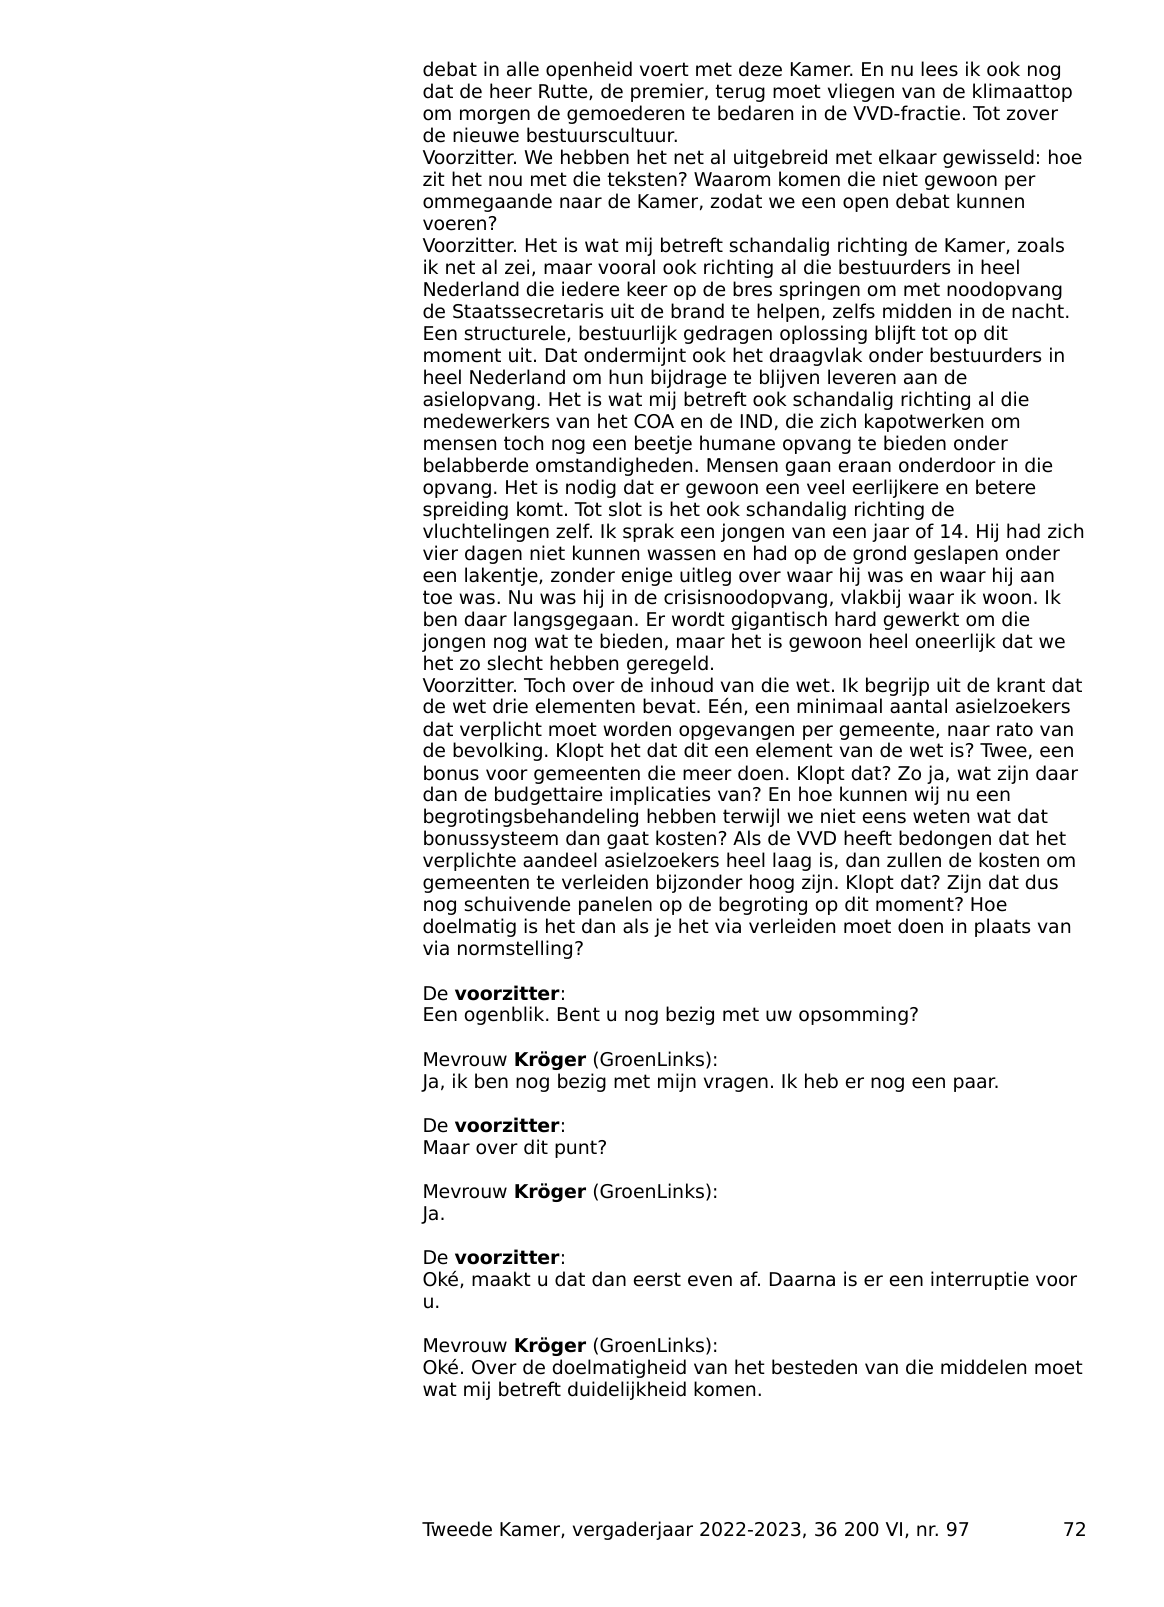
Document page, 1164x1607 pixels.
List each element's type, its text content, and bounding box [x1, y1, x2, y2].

text Oké. Over de doelmatigheid van het besteden van die middelen moet wat mij betreft duidelijkheid komen. [422, 1357, 1087, 1401]
text debat in alle openheid voert met deze Kamer. En nu lees ik ook nog dat de heer Rutte, de premier, terug moet vliegen van de klimaattop om morgen de gemoederen te bedaren in de VVD-fractie. Tot zover de nieuwe bestuurscultuur. [422, 59, 1087, 147]
text De voorzitter: [422, 982, 1087, 1004]
text Voorzitter. Het is wat mij betreft schandalig richting de Kamer, zoals ik net al zei, maar vooral ook richting al die bestuurders in heel Nederland die iedere keer op de bres springen om met noodopvang de Staatssecretaris uit de brand te helpen, zelfs midden in de nacht. Een structurele, bestuurlijk gedragen oplossing blijft tot op dit moment uit. Dat ondermijnt ook het draagvlak onder bestuurders in heel Nederland om hun bijdrage te blijven leveren aan de asielopvang. Het is wat mij betreft ook schandalig richting al die medewerkers van het COA en de IND, die zich kapotwerken om mensen toch nog een beetje humane opvang te bieden onder belabberde omstandigheden. Mensen gaan eraan onderdoor in die opvang. Het is nodig dat er gewoon een veel eerlijkere en betere spreiding komt. Tot slot is het ook schandalig richting de vluchtelingen zelf. Ik sprak een jongen van een jaar of 14. Hij had zich vier dagen niet kunnen wassen en had op de grond geslapen onder een lakentje, zonder enige uitleg over waar hij was en waar hij aan toe was. Nu was hij in de crisisnoodopvang, vlakbij waar ik woon. Ik ben daar langsgegaan. Er wordt gigantisch hard gewerkt om die jongen nog wat te bieden, maar het is gewoon heel oneerlijk dat we het zo slecht hebben geregeld. [422, 235, 1087, 674]
text Oké, maakt u dat dan eerst even af. Daarna is er een interruptie voor u. [422, 1269, 1087, 1313]
text De voorzitter: [422, 1115, 1087, 1137]
text Voorzitter. Toch over de inhoud van die wet. Ik begrijp uit de krant dat de wet drie elementen bevat. Eén, een minimaal aantal asielzoekers dat verplicht moet worden opgevangen per gemeente, naar rato van de bevolking. Klopt het dat dit een element van de wet is? Twee, een bonus voor gemeenten die meer doen. Klopt dat? Zo ja, wat zijn daar dan de budgettaire implicaties van? En hoe kunnen wij nu een begrotingsbehandeling hebben terwijl we niet eens weten wat dat bonussysteem dan gaat kosten? Als de VVD heeft bedongen dat het verplichte aandeel asielzoekers heel laag is, dan zullen de kosten om gemeenten te verleiden bijzonder hoog zijn. Klopt dat? Zijn dat dus nog schuivende panelen op de begroting op dit moment? Hoe doelmatig is het dan als je het via verleiden moet doen in plaats van via normstelling? [422, 674, 1087, 960]
text Maar over dit punt? [422, 1137, 1087, 1159]
text Ja. [422, 1203, 1087, 1225]
text Ja, ik ben nog bezig met mijn vragen. Ik heb er nog een paar. [422, 1071, 1087, 1092]
text Een ogenblik. Bent u nog bezig met uw opsomming? [422, 1004, 1087, 1026]
text Mevrouw Kröger (GroenLinks): [422, 1048, 1087, 1071]
text Mevrouw Kröger (GroenLinks): [422, 1181, 1087, 1203]
text Voorzitter. We hebben het net al uitgebreid met elkaar gewisseld: hoe zit het nou met die teksten? Waarom komen die niet gewoon per ommegaande naar de Kamer, zodat we een open debat kunnen voeren? [422, 147, 1087, 235]
text De voorzitter: [422, 1247, 1087, 1269]
text Mevrouw Kröger (GroenLinks): [422, 1335, 1087, 1357]
